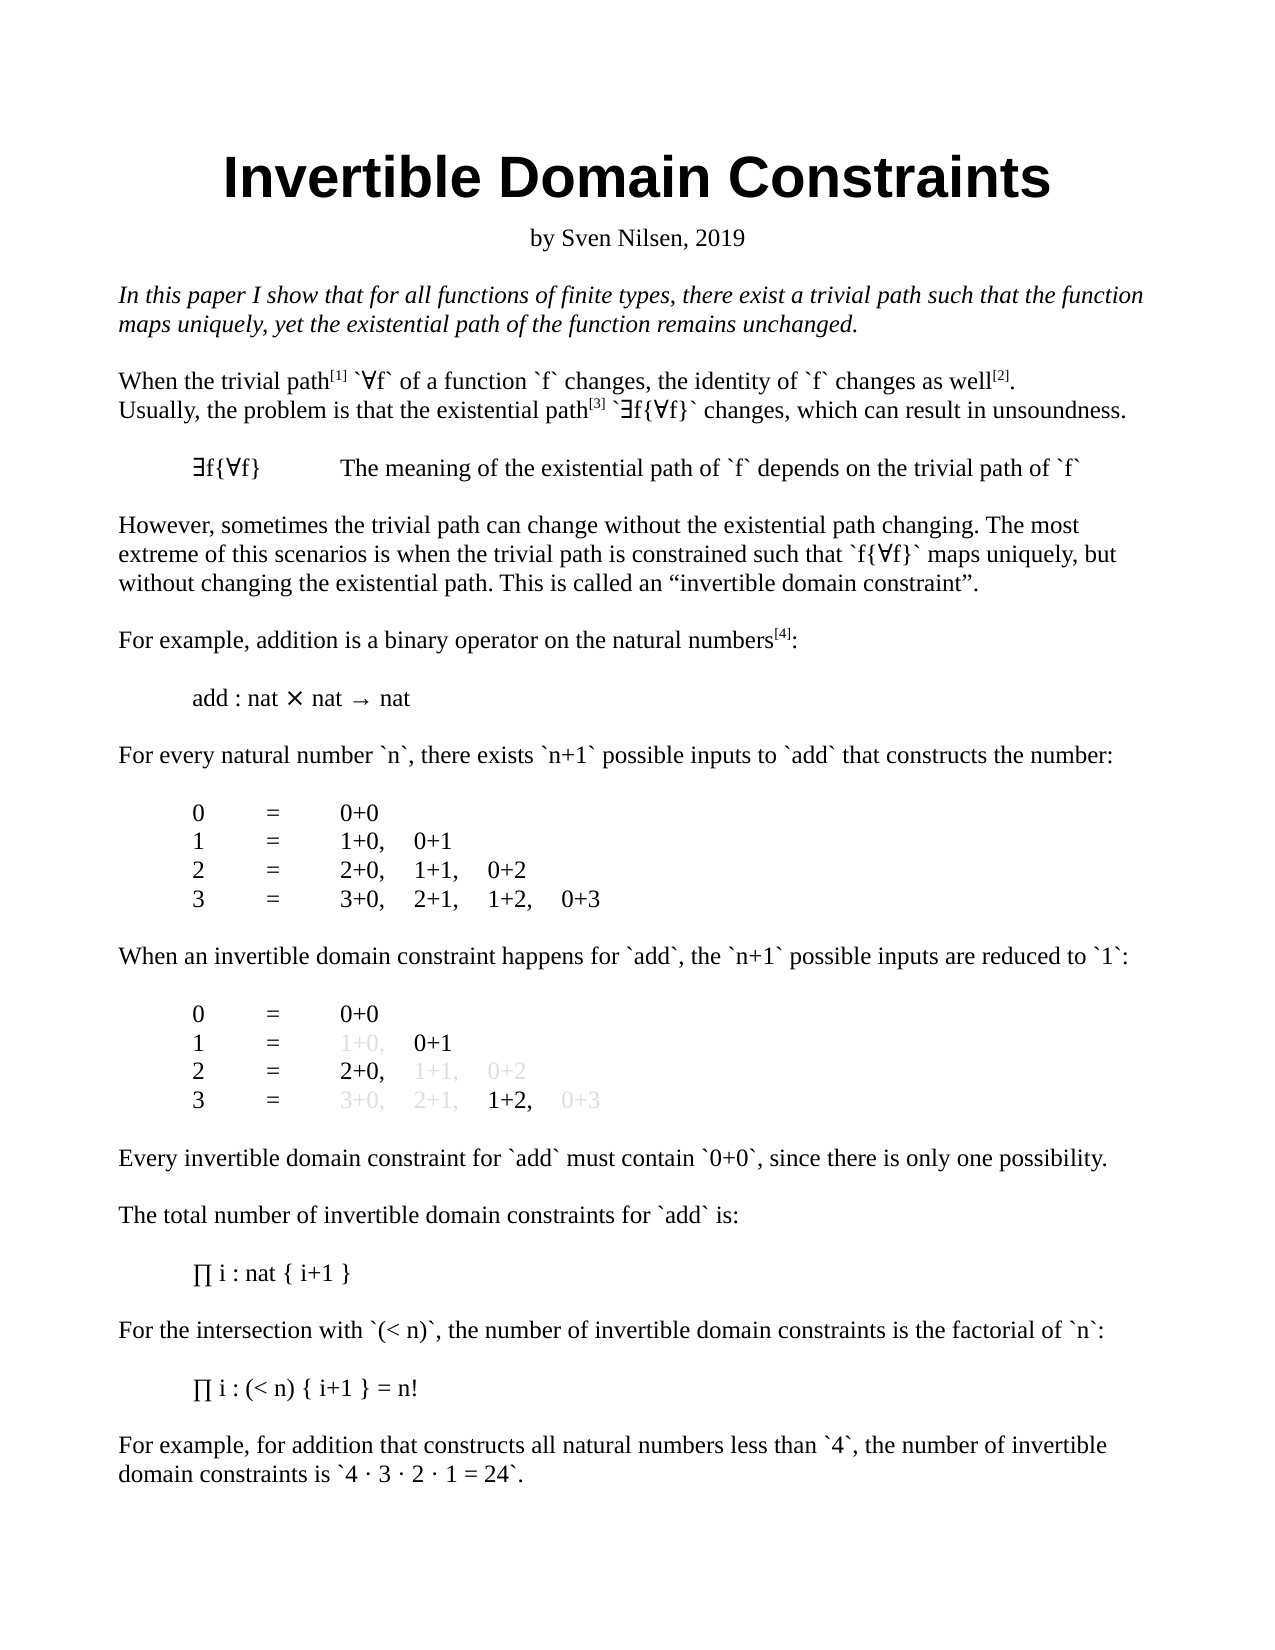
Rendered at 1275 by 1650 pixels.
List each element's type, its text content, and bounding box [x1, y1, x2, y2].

text However, sometimes the trivial path can change without the existential path changing. The most extreme of this scenarios is when the trivial path is constrained such that `f{∀f}` maps uniquely, but without changing the existential path. This is called an “invertible domain constraint”. [118, 510, 1157, 596]
text When the trivial path[1] `∀f` of a function `f` changes, the identity of `f` changes as well[2]. [118, 366, 1157, 395]
text add : nat ⨯ nat → nat [118, 683, 1157, 711]
text For the intersection with `(< n)`, the number of invertible domain constraints is the factorial of `n`: [118, 1315, 1157, 1344]
title Invertible Domain Constraints [118, 143, 1157, 210]
text 3 = 3+0, 2+1, 1+2, 0+3 [118, 884, 1157, 913]
text ∏ i : nat { i+1 } [118, 1258, 1157, 1286]
text The total number of invertible domain constraints for `add` is: [118, 1200, 1157, 1229]
text ∏ i : (< n) { i+1 } = n! [118, 1373, 1157, 1401]
text For every natural number `n`, there exists `n+1` possible inputs to `add` that constructs the number: [118, 740, 1157, 769]
text In this paper I show that for all functions of finite types, there exist a trivial path such that the function maps uniquely, yet the existential path of the function remains unchanged. [118, 280, 1157, 338]
text 1 = 1+0, 0+1 [118, 826, 1157, 855]
text Usually, the problem is that the existential path[3] `∃f{∀f}` changes, which can result in unsoundness. [118, 395, 1157, 424]
text 2 = 2+0, 1+1, 0+2 [118, 1056, 1157, 1085]
text 0 = 0+0 [118, 999, 1157, 1028]
text For example, for addition that constructs all natural numbers less than `4`, the number of invertible domain constraints is `4 · 3 · 2 · 1 = 24`. [118, 1430, 1157, 1488]
text by Sven Nilsen, 2019 [118, 223, 1157, 251]
text For example, addition is a binary operator on the natural numbers[4]: [118, 625, 1157, 654]
text 2 = 2+0, 1+1, 0+2 [118, 855, 1157, 884]
text 0 = 0+0 [118, 798, 1157, 826]
text 3 = 3+0, 2+1, 1+2, 0+3 [118, 1085, 1157, 1114]
text When an invertible domain constraint happens for `add`, the `n+1` possible inputs are reduced to `1`: [118, 941, 1157, 970]
text Every invertible domain constraint for `add` must contain `0+0`, since there is only one possibility. [118, 1143, 1157, 1171]
text 1 = 1+0, 0+1 [118, 1028, 1157, 1056]
text ∃f{∀f} The meaning of the existential path of `f` depends on the trivial path of `f` [118, 453, 1157, 481]
